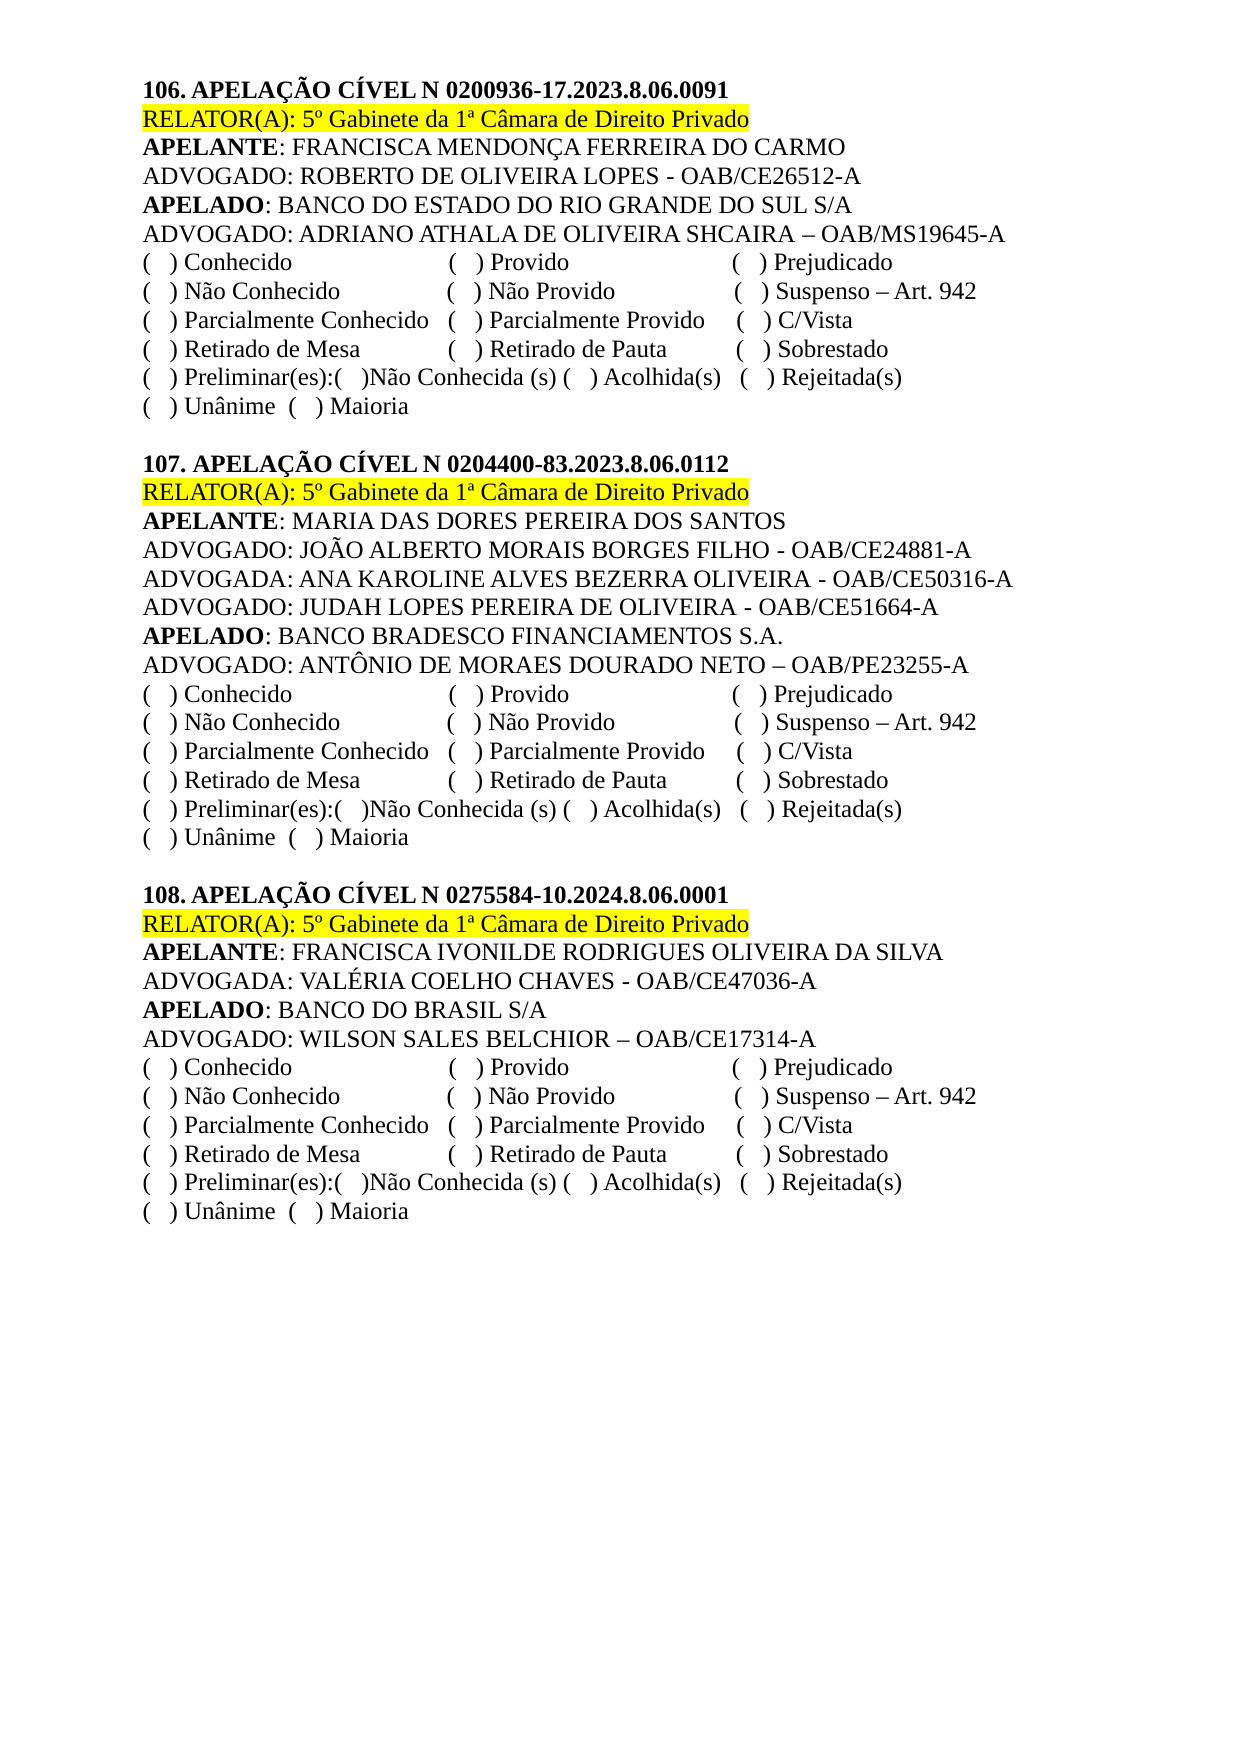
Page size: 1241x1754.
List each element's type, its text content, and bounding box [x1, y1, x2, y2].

text ( ) Conhecido ( ) Provido ( ) Prejudicado [142, 679, 1141, 707]
text ( ) Retirado de Mesa ( ) Retirado de Pauta ( ) Sobrestado [142, 334, 1158, 362]
text ( ) Unânime ( ) Maioria 107. APELAÇÃO CÍVEL N 0204400-83.2023.8.06.0112 RELATOR(A): 5º Gabinete da 1ª Câmara de Direito Privado APELANTE: MARIA DAS DORES PEREIRA DOS SANTOS ADVOGADO: JOÃO ALBERTO MORAIS BORGES FILHO - OAB/CE24881-A ADVOGADA: ANA KAROLINE ALVES BEZERRA OLIVEIRA - OAB/CE50316-A ADVOGADO: JUDAH LOPES PEREIRA DE OLIVEIRA - OAB/CE51664-A APELADO: BANCO BRADESCO FINANCIAMENTOS S.A. ADVOGADO: ANTÔNIO DE MORAES DOURADO NETO – OAB/PE23255-A [142, 391, 1141, 679]
text ( ) Parcialmente Conhecido ( ) Parcialmente Provido ( ) C/Vista [142, 736, 1158, 765]
text ( ) Não Conhecido ( ) Não Provido ( ) Suspenso – Art. 942 [142, 1081, 1158, 1110]
text ( ) Unânime ( ) Maioria 108. APELAÇÃO CÍVEL N 0275584-10.2024.8.06.0001 RELATOR(A): 5º Gabinete da 1ª Câmara de Direito Privado APELANTE: FRANCISCA IVONILDE RODRIGUES OLIVEIRA DA SILVA ADVOGADA: VALÉRIA COELHO CHAVES - OAB/CE47036-A APELADO: BANCO DO BRASIL S/A ADVOGADO: WILSON SALES BELCHIOR – OAB/CE17314-A [142, 822, 1141, 1052]
text 106. APELAÇÃO CÍVEL N 0200936-17.2023.8.06.0091 RELATOR(A): 5º Gabinete da 1ª Câmara de Direito Privado APELANTE: FRANCISCA MENDONÇA FERREIRA DO CARMO ADVOGADO: ROBERTO DE OLIVEIRA LOPES - OAB/CE26512-A APELADO: BANCO DO ESTADO DO RIO GRANDE DO SUL S/A ADVOGADO: ADRIANO ATHALA DE OLIVEIRA SHCAIRA – OAB/MS19645-A [142, 75, 1141, 247]
text ( ) Retirado de Mesa ( ) Retirado de Pauta ( ) Sobrestado [142, 765, 1158, 794]
text ( ) Não Conhecido ( ) Não Provido ( ) Suspenso – Art. 942 [142, 707, 1158, 736]
text ( ) Conhecido ( ) Provido ( ) Prejudicado [142, 247, 1141, 276]
text ( ) Preliminar(es):( )Não Conhecida (s) ( ) Acolhida(s) ( ) Rejeitada(s) [142, 1167, 1158, 1196]
text ( ) Preliminar(es):( )Não Conhecida (s) ( ) Acolhida(s) ( ) Rejeitada(s) [142, 362, 1158, 391]
text ( ) Não Conhecido ( ) Não Provido ( ) Suspenso – Art. 942 [142, 276, 1158, 305]
text ( ) Unânime ( ) Maioria [142, 1196, 1141, 1282]
text ( ) Parcialmente Conhecido ( ) Parcialmente Provido ( ) C/Vista [142, 1110, 1158, 1139]
text ( ) Parcialmente Conhecido ( ) Parcialmente Provido ( ) C/Vista [142, 305, 1158, 334]
text ( ) Preliminar(es):( )Não Conhecida (s) ( ) Acolhida(s) ( ) Rejeitada(s) [142, 794, 1158, 822]
text ( ) Retirado de Mesa ( ) Retirado de Pauta ( ) Sobrestado [142, 1139, 1158, 1167]
text ( ) Conhecido ( ) Provido ( ) Prejudicado [142, 1052, 1141, 1081]
